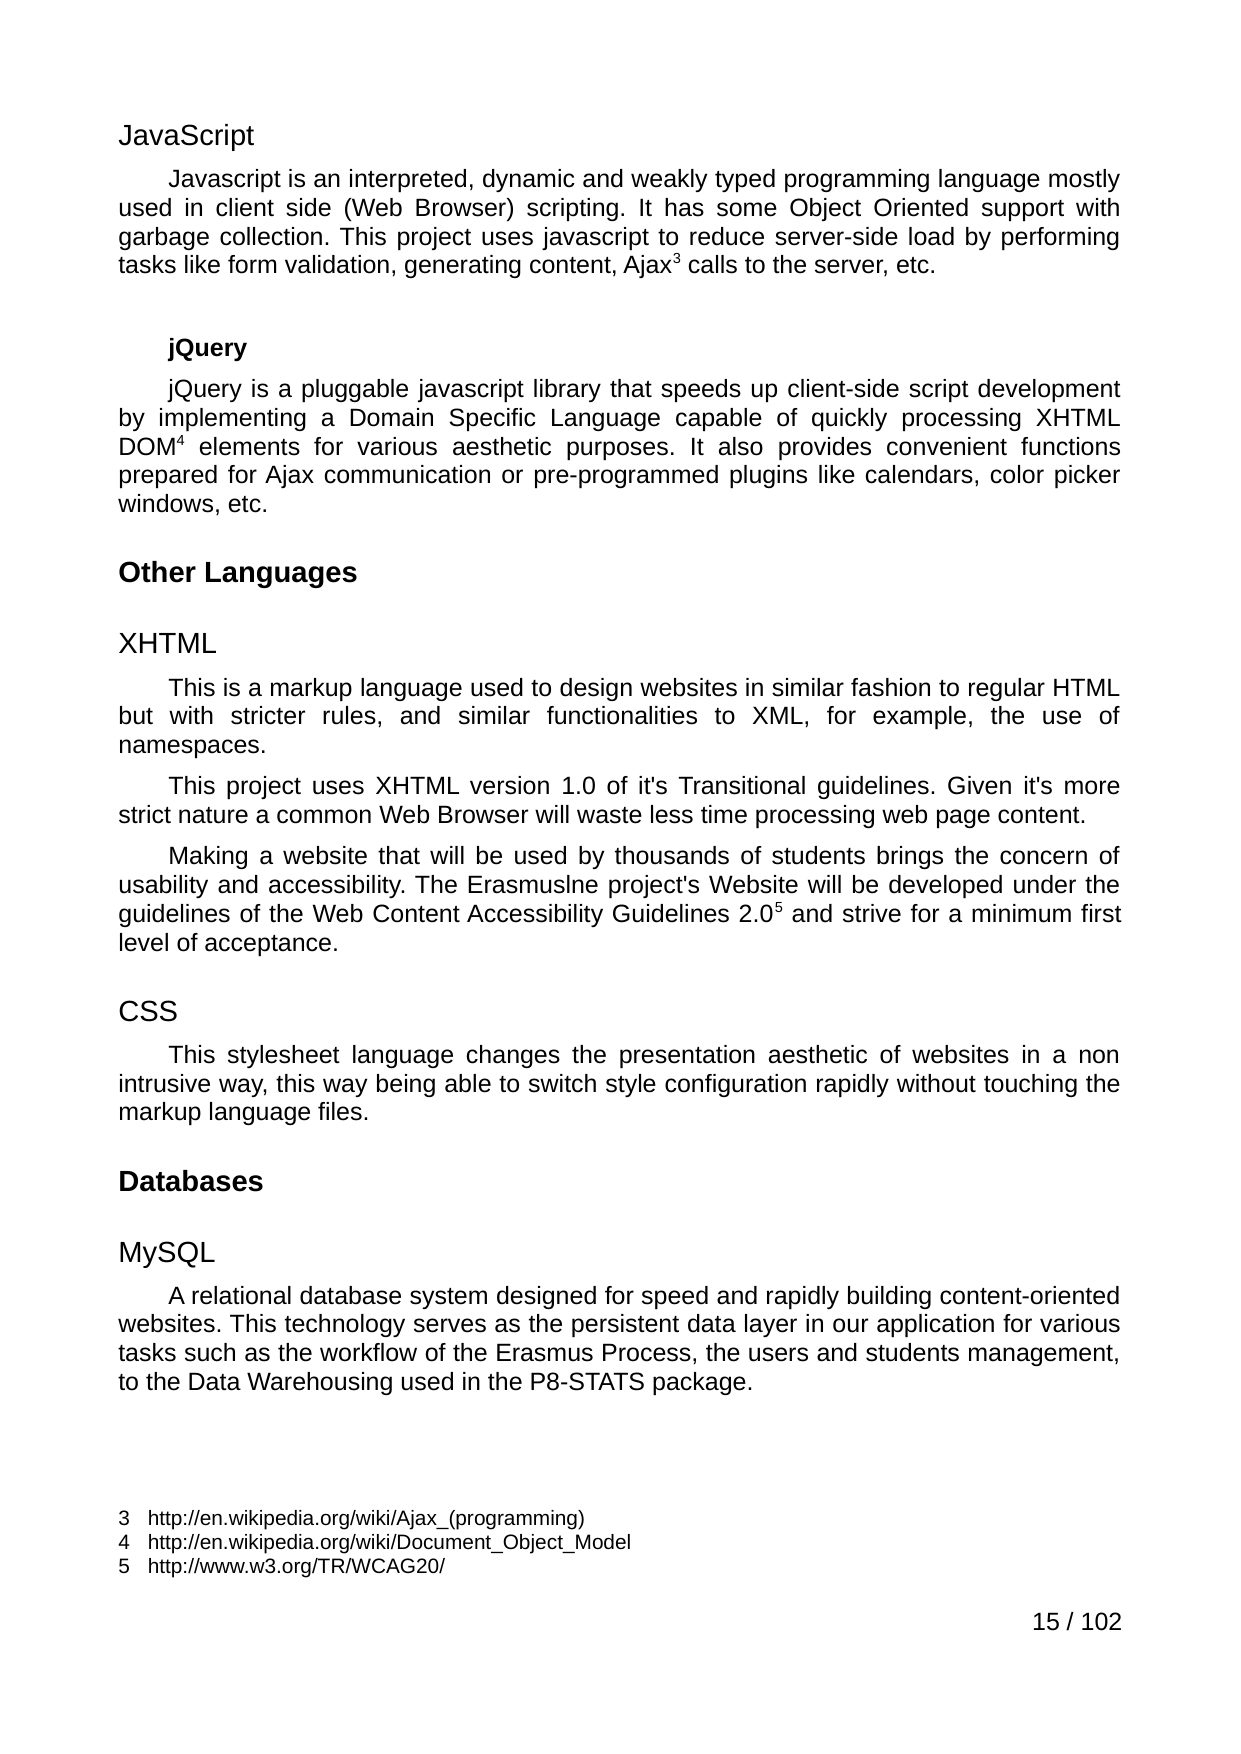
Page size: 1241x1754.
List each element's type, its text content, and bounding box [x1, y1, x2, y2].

subtitle JavaScript [118, 118, 1122, 152]
text This stylesheet language changes the presentation aesthetic of websites in a non intrusive way, this way being able to switch style configuration rapidly without touching the markup language files. [118, 1040, 1122, 1126]
text A relational database system designed for speed and rapidly building content-oriented websites. This technology serves as the persistent data layer in our application for various tasks such as the workflow of the Erasmus Process, the users and students management, to the Data Warehousing used in the P8-STATS package. [118, 1281, 1122, 1396]
subtitle Other Languages [118, 555, 1122, 589]
text This is a markup language used to design websites in similar fashion to regular HTML but with stricter rules, and similar functionalities to XML, for example, the use of namespaces. [118, 672, 1122, 759]
text http://en.wikipedia.org/wiki/Ajax_(programming) [118, 1506, 1122, 1530]
text This project uses XHTML version 1.0 of it's Transitional guidelines. Given it's more strict nature a common Web Browser will waste less time processing web page content. [118, 771, 1122, 829]
text Javascript is an interpreted, dynamic and weakly typed programming language mostly used in client side (Web Browser) scripting. It has some Object Oriented support with garbage collection. This project uses javascript to reduce server-side load by performing tasks like form validation, generating content, Ajax calls to the server, etc. [118, 164, 1122, 279]
text Making a website that will be used by thousands of students brings the concern of usability and accessibility. The Erasmuslne project's Website will be developed under the guidelines of the Web Content Accessibility Guidelines 2.0 and strive for a minimum first level of acceptance. [118, 841, 1122, 956]
text http://www.w3.org/TR/WCAG20/ [118, 1554, 1122, 1578]
subtitle CSS [118, 994, 1122, 1027]
subtitle XHTML [118, 626, 1122, 660]
text jQuery is a pluggable javascript library that speeds up client-side script development by implementing a Domain Specific Language capable of quickly processing XHTML DOM elements for various aesthetic purposes. It also provides convenient functions prepared for Ajax communication or pre-programmed plugins like calendars, color picker windows, etc. [118, 374, 1122, 518]
subtitle MySQL [118, 1234, 1122, 1268]
text jQuery [118, 333, 1122, 362]
subtitle Databases [118, 1163, 1122, 1197]
text http://en.wikipedia.org/wiki/Document_Object_Model [118, 1530, 1122, 1554]
